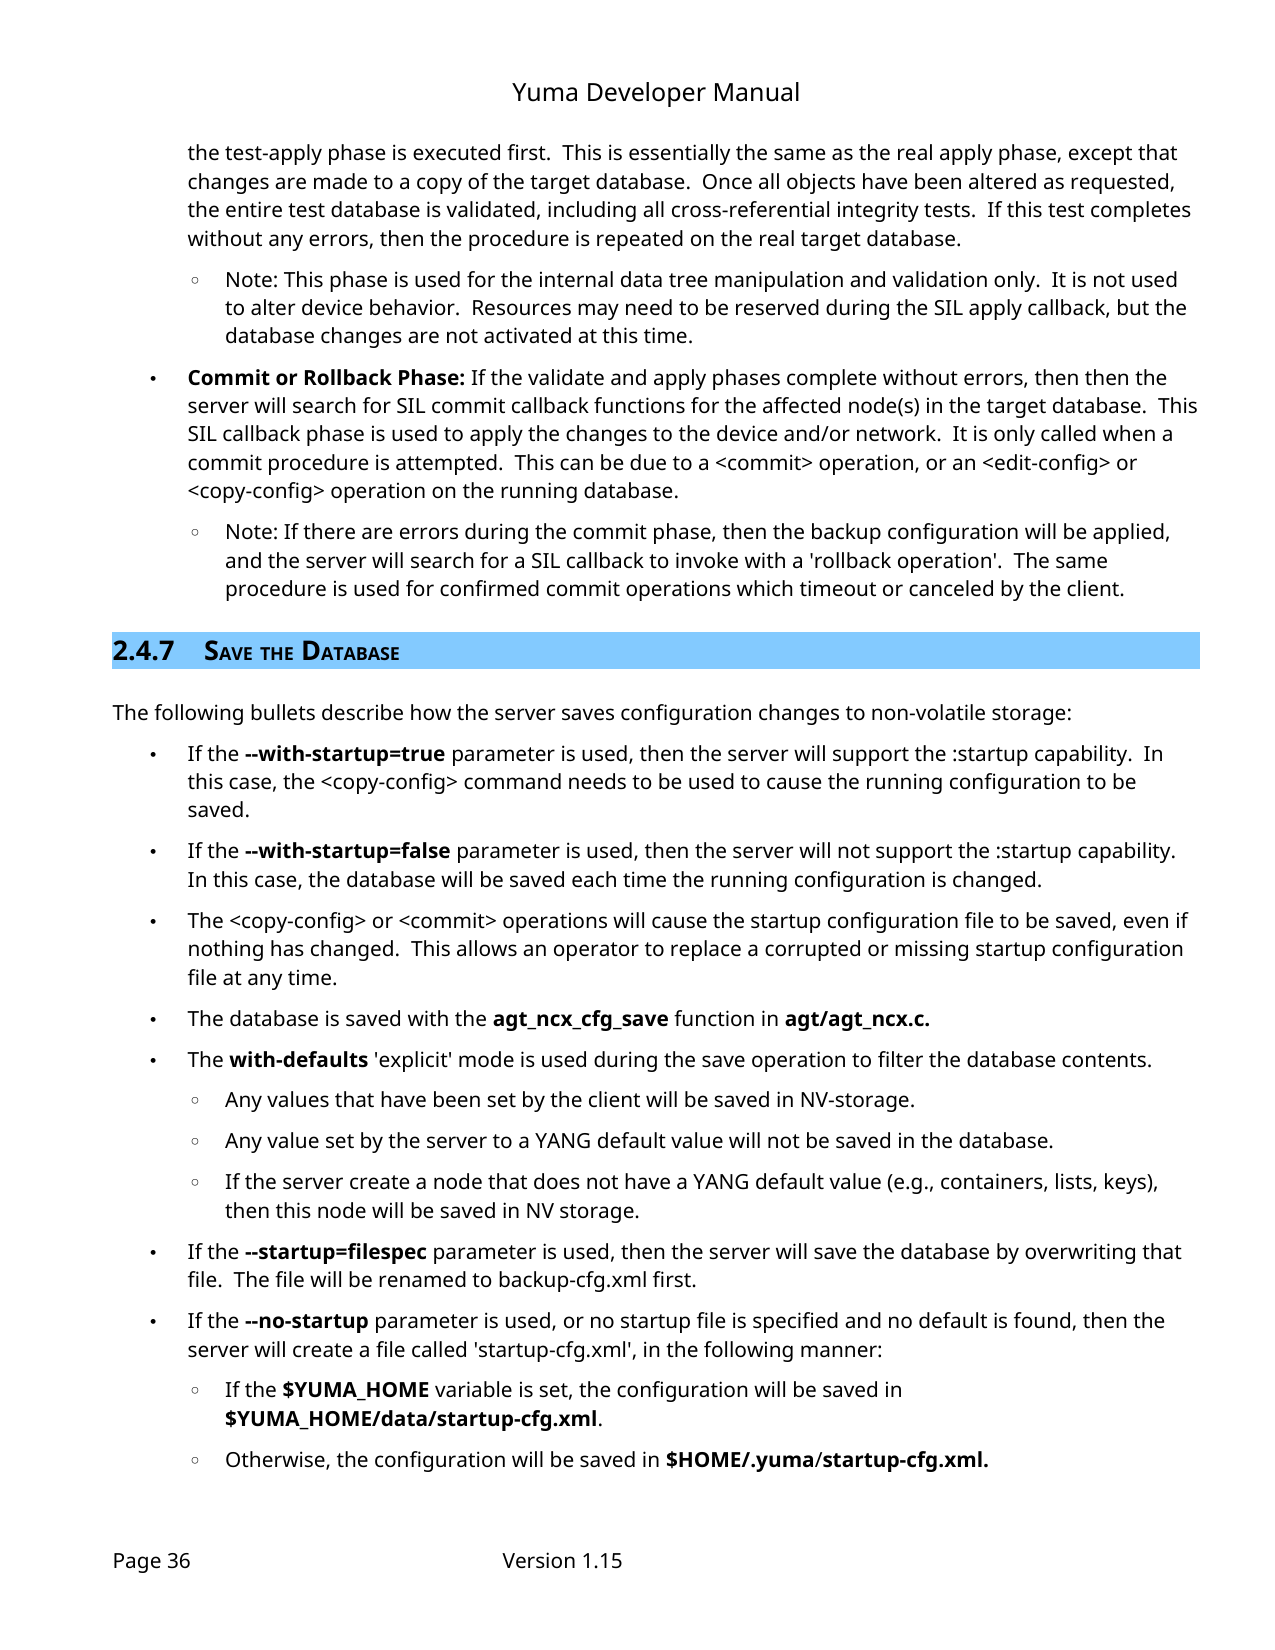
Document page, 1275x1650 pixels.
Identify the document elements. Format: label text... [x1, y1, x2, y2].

list If the --with-startup=false parameter is used, then the server will not support the :startup capability. In this case, the database will be saved each time the running configuration is changed. [150, 837, 1200, 893]
list Otherwise, the configuration will be saved in $HOME/.yuma/startup-cfg.xml. [187, 1445, 1200, 1473]
list Any value set by the server to a YANG default value will not be saved in the database. [187, 1127, 1200, 1155]
list Note: If there are errors during the commit phase, then the backup configuration will be applied, and the server will search for a SIL callback to invoke with a 'rollback operation'. The same procedure is used for confirmed commit operations which timeout or canceled by the client. [187, 517, 1200, 603]
list If the --startup=filespec parameter is used, then the server will save the database by overwriting that file. The file will be renamed to backup-cfg.xml first. [150, 1237, 1200, 1294]
list Any values that have been set by the client will be saved in NV-storage. [187, 1086, 1200, 1114]
list If the server create a node that does not have a YANG default value (e.g., containers, lists, keys), then this node will be saved in NV storage. [187, 1167, 1200, 1224]
list Commit or Rollback Phase: If the validate and apply phases complete without errors, then then the server will search for SIL commit callback functions for the affected node(s) in the target database. This SIL callback phase is used to apply the changes to the device and/or network. It is only called when a commit procedure is attempted. This can be due to a <commit> operation, or an <edit-config> or <copy-config> operation on the running database. [150, 363, 1200, 505]
list Note: This phase is used for the internal data tree manipulation and validation only. It is not used to alter device behavior. Resources may need to be reserved during the SIL apply callback, but the database changes are not activated at this time. [187, 265, 1200, 350]
list The <copy-config> or <commit> operations will cause the startup configuration file to be saved, even if nothing has changed. This allows an operator to replace a corrupted or missing startup configuration file at any time. [150, 906, 1200, 991]
list the test-apply phase is executed first. This is essentially the same as the real apply phase, except that changes are made to a copy of the target database. Once all objects have been altered as requested, the entire test database is validated, including all cross-referential integrity tests. If this test completes without any errors, then the procedure is repeated on the real target database. [150, 138, 1200, 252]
list The with-defaults 'explicit' mode is used during the save operation to filter the database contents. [150, 1045, 1200, 1073]
subtitle Save the Database [112, 632, 1200, 669]
list The database is saved with the agt_ncx_cfg_save function in agt/agt_ncx.c. [150, 1004, 1200, 1032]
text The following bullets describe how the server saves configuration changes to non-volatile storage: [112, 698, 1200, 726]
list If the --no-startup parameter is used, or no startup file is specified and no default is found, then the server will create a file called 'startup-cfg.xml', in the following manner: [150, 1306, 1200, 1363]
list If the $YUMA_HOME variable is set, the configuration will be saved in $YUMA_HOME/data/startup-cfg.xml. [187, 1376, 1200, 1432]
list If the --with-startup=true parameter is used, then the server will support the :startup capability. In this case, the <copy-config> command needs to be used to cause the running configuration to be saved. [150, 739, 1200, 824]
